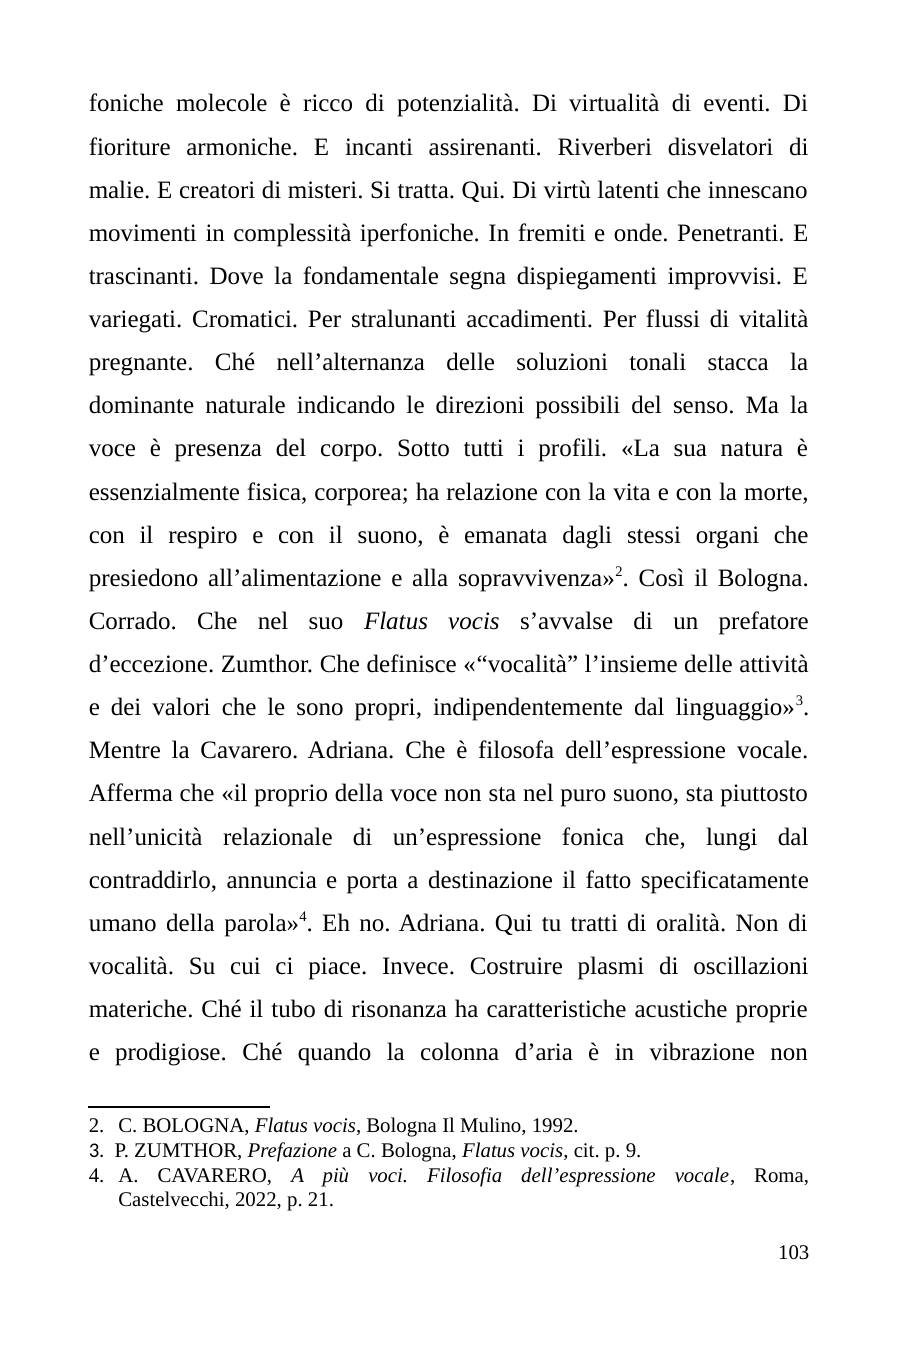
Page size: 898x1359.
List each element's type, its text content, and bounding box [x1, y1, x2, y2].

text P. ZUMTHOR, Prefazione a C. Bologna, Flatus vocis, cit. p. 9. [88, 1137, 809, 1163]
text A. CAVARERO, A più voci. Filosofia dell’espressione vocale, Roma, Castelvecchi, 2022, p. 21. [88, 1163, 809, 1211]
text foniche molecole è ricco di potenzialità. Di virtualità di eventi. Di fioriture armoniche. E incanti assirenanti. Riverberi disvelatori di malie. E creatori di misteri. Si tratta. Qui. Di virtù latenti che innescano movimenti in complessità iperfoniche. In fremiti e onde. Penetranti. E trascinanti. Dove la fondamentale segna dispiegamenti improvvisi. E variegati. Cromatici. Per stralunanti accadimenti. Per flussi di vitalità pregnante. Ché nell’alternanza delle soluzioni tonali stacca la dominante naturale indicando le direzioni possibili del senso. Ma la voce è presenza del corpo. Sotto tutti i profili. «La sua natura è essenzialmente fisica, corporea; ha relazione con la vita e con la morte, con il respiro e con il suono, è emanata dagli stessi organi che presiedono all’alimentazione e alla sopravvivenza». Così il Bologna. Corrado. Che nel suo Flatus vocis s’avvalse di un prefatore d’eccezione. Zumthor. Che definisce «“vocalità” l’insieme delle attività e dei valori che le sono propri, indipendentemente dal linguaggio». Mentre la Cavarero. Adriana. Che è filosofa dell’espressione vocale. Afferma che «il proprio della voce non sta nel puro suono, sta piuttosto nell’unicità relazionale di un’espressione fonica che, lungi dal contraddirlo, annuncia e porta a destinazione il fatto specificatamente umano della parola». Eh no. Adriana. Qui tu tratti di oralità. Non di vocalità. Su cui ci piace. Invece. Costruire plasmi di oscillazioni materiche. Ché il tubo di risonanza ha caratteristiche acustiche proprie e prodigiose. Ché quando la colonna d’aria è in vibrazione non [88, 88, 809, 1066]
text C. BOLOGNA, Flatus vocis, Bologna Il Mulino, 1992. [88, 1113, 809, 1137]
